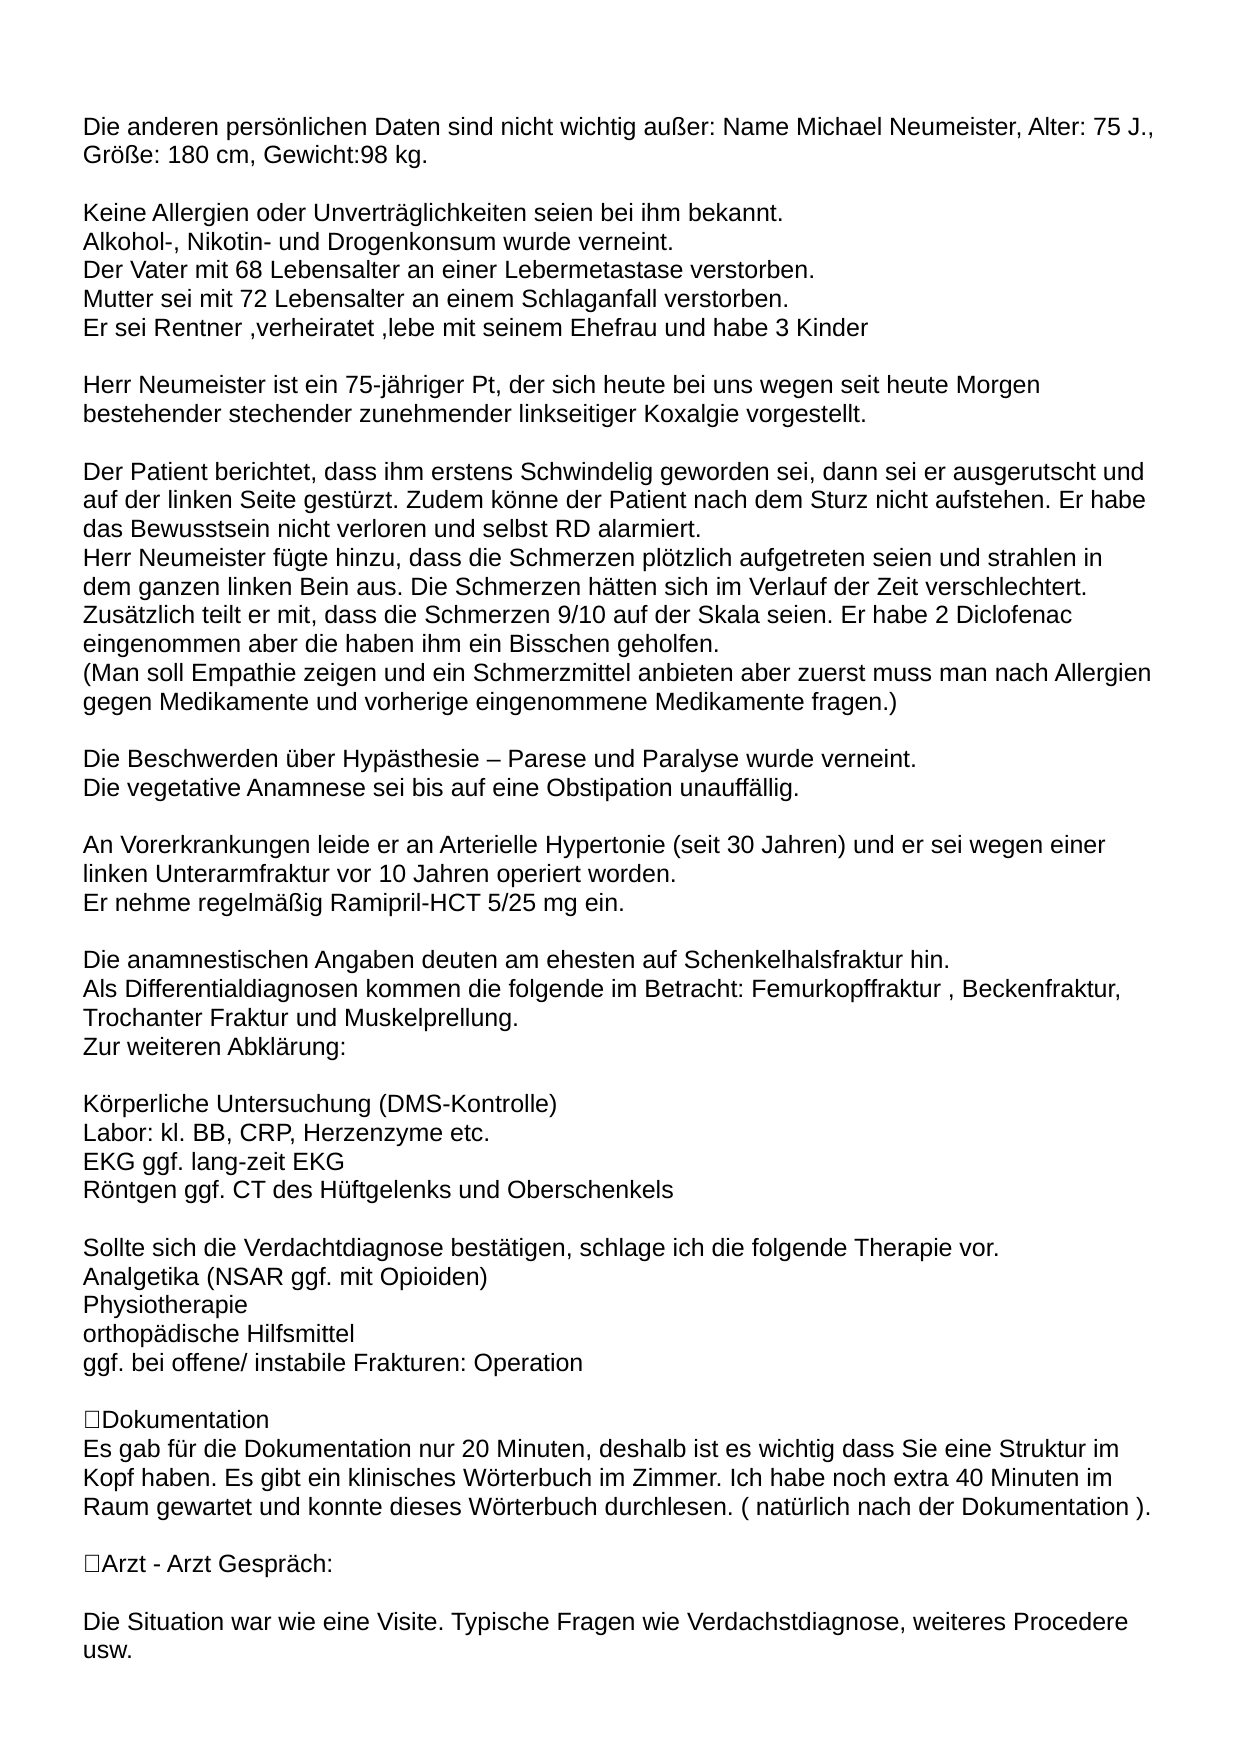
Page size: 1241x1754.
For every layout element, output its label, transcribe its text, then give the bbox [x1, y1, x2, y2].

text Mutter sei mit 72 Lebensalter an einem Schlaganfall verstorben. [83, 284, 1157, 313]
text Die vegetative Anamnese sei bis auf eine Obstipation unauffällig. [83, 773, 1157, 801]
text Die Beschwerden über Hypästhesie – Parese und Paralyse wurde verneint. [83, 744, 1157, 773]
text Der Patient berichtet, dass ihm erstens Schwindelig geworden sei, dann sei er ausgerutscht und auf der linken Seite gestürzt. Zudem könne der Patient nach dem Sturz nicht aufstehen. Er habe das Bewusstsein nicht verloren und selbst RD alarmiert. [83, 456, 1157, 543]
text Er sei Rentner ,verheiratet ,lebe mit seinem Ehefrau und habe 3 Kinder [83, 313, 1157, 341]
text Herr Neumeister fügte hinzu, dass die Schmerzen plötzlich aufgetreten seien und strahlen in dem ganzen linken Bein aus. Die Schmerzen hätten sich im Verlauf der Zeit verschlechtert. Zusätzlich teilt er mit, dass die Schmerzen 9/10 auf der Skala seien. Er habe 2 Diclofenac eingenommen aber die haben ihm ein Bisschen geholfen. [83, 543, 1157, 658]
text Der Vater mit 68 Lebensalter an einer Lebermetastase verstorben. [83, 255, 1157, 284]
text Die Situation war wie eine Visite. Typische Fragen wie Verdachstdiagnose, weiteres Procedere usw. [83, 1606, 1157, 1664]
text 💎Dokumentation [83, 1405, 1157, 1434]
text Als Differentialdiagnosen kommen die folgende im Betracht: Femurkopffraktur , Beckenfraktur, Trochanter Fraktur und Muskelprellung. [83, 974, 1157, 1031]
text Die anamnestischen Angaben deuten am ehesten auf Schenkelhalsfraktur hin. [83, 945, 1157, 974]
text Analgetika (NSAR ggf. mit Opioiden) [83, 1261, 1157, 1290]
text Keine Allergien oder Unverträglichkeiten seien bei ihm bekannt. [83, 198, 1157, 226]
text Röntgen ggf. CT des Hüftgelenks und Oberschenkels [83, 1175, 1157, 1204]
text Die anderen persönlichen Daten sind nicht wichtig außer: Name Michael Neumeister, Alter: 75 J., Größe: 180 cm, Gewicht:98 kg. [83, 111, 1157, 169]
text 💎Arzt - Arzt Gespräch: [83, 1549, 1157, 1578]
text An Vorerkrankungen leide er an Arterielle Hypertonie (seit 30 Jahren) und er sei wegen einer linken Unterarmfraktur vor 10 Jahren operiert worden. [83, 830, 1157, 888]
text (Man soll Empathie zeigen und ein Schmerzmittel anbieten aber zuerst muss man nach Allergien gegen Medikamente und vorherige eingenommene Medikamente fragen.) [83, 658, 1157, 715]
text Alkohol-, Nikotin- und Drogenkonsum wurde verneint. [83, 226, 1157, 255]
text Labor: kl. BB, CRP, Herzenzyme etc. [83, 1118, 1157, 1146]
text Sollte sich die Verdachtdiagnose bestätigen, schlage ich die folgende Therapie vor. [83, 1233, 1157, 1261]
text EKG ggf. lang-zeit EKG [83, 1146, 1157, 1175]
text orthopädische Hilfsmittel [83, 1319, 1157, 1348]
text Es gab für die Dokumentation nur 20 Minuten, deshalb ist es wichtig dass Sie eine Struktur im Kopf haben. Es gibt ein klinisches Wörterbuch im Zimmer. Ich habe noch extra 40 Minuten im Raum gewartet und konnte dieses Wörterbuch durchlesen. ( natürlich nach der Dokumentation ). [83, 1434, 1157, 1520]
text Er nehme regelmäßig Ramipril-HCT 5/25 mg ein. [83, 888, 1157, 916]
text ggf. bei offene/ instabile Frakturen: Operation [83, 1348, 1157, 1376]
text Zur weiteren Abklärung: [83, 1031, 1157, 1060]
text Physiotherapie [83, 1290, 1157, 1319]
text Körperliche Untersuchung (DMS-Kontrolle) [83, 1089, 1157, 1118]
text Herr Neumeister ist ein 75-jähriger Pt, der sich heute bei uns wegen seit heute Morgen bestehender stechender zunehmender linkseitiger Koxalgie vorgestellt. [83, 370, 1157, 428]
